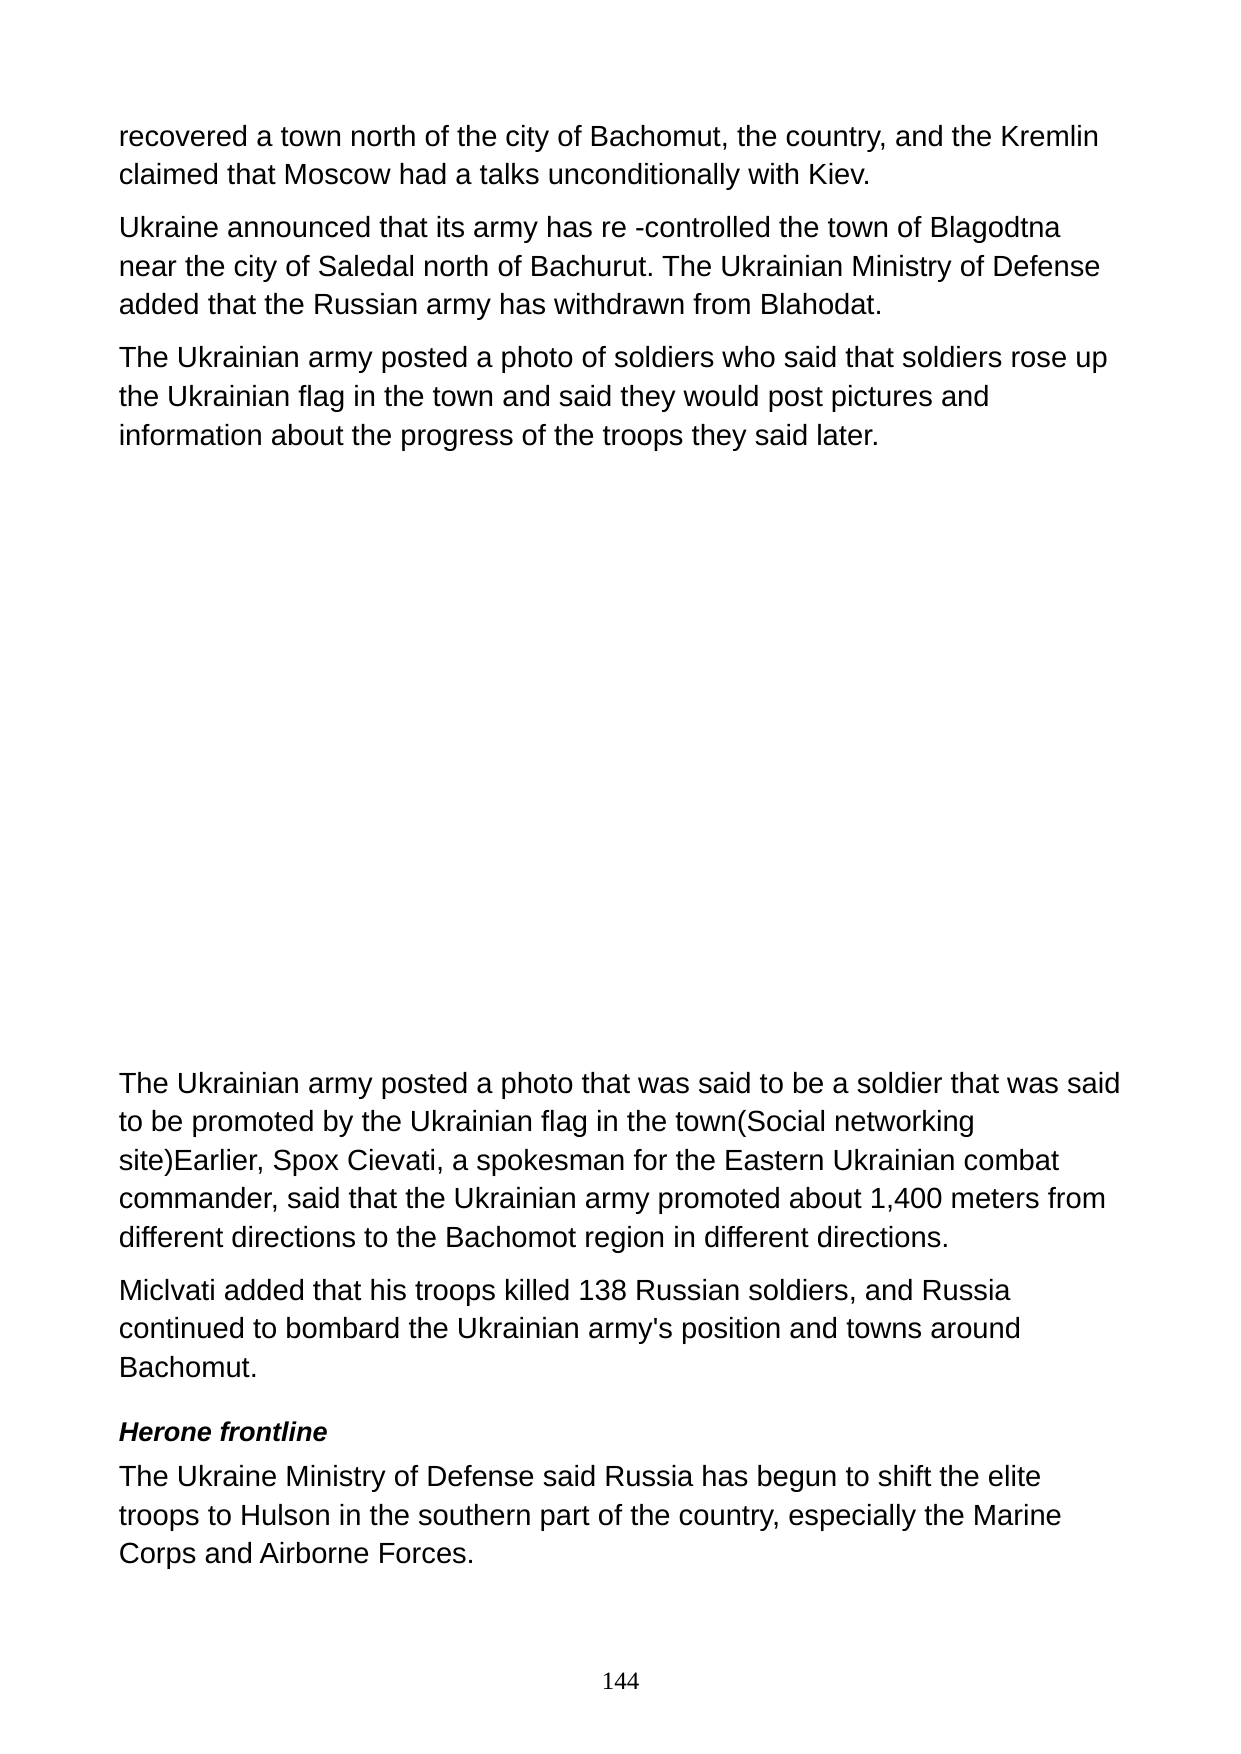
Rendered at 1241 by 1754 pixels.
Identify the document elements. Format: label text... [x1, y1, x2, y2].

text The Ukraine Ministry of Defense said Russia has begun to shift the elite troops to Hulson in the southern part of the country, especially the Marine Corps and Airborne Forces. [118, 1459, 1122, 1570]
text The Ukrainian army posted a photo of soldiers who said that soldiers rose up the Ukrainian flag in the town and said they would post pictures and information about the progress of the troops they said later. [118, 340, 1122, 451]
text Miclvati added that his troops killed 138 Russian soldiers, and Russia continued to bombard the Ukrainian army's position and towns around Bachomut. [118, 1273, 1122, 1384]
subtitle Herone frontline [118, 1416, 1122, 1447]
text The Ukrainian army posted a photo that was said to be a soldier that was said to be promoted by the Ukrainian flag in the town(Social networking site)Earlier, Spox Cievati, a spokesman for the Eastern Ukrainian combat commander, said that the Ukrainian army promoted about 1,400 meters from different directions to the Bachomot region in different directions. [118, 471, 1122, 1253]
text Ukraine announced that its army has re -controlled the town of Blagodtna near the city of Saledal north of Bachurut. The Ukrainian Ministry of Defense added that the Russian army has withdrawn from Blahodat. [118, 210, 1122, 321]
text recovered a town north of the city of Bachomut, the country, and the Kremlin claimed that Moscow had a talks unconditionally with Kiev. [118, 118, 1122, 191]
